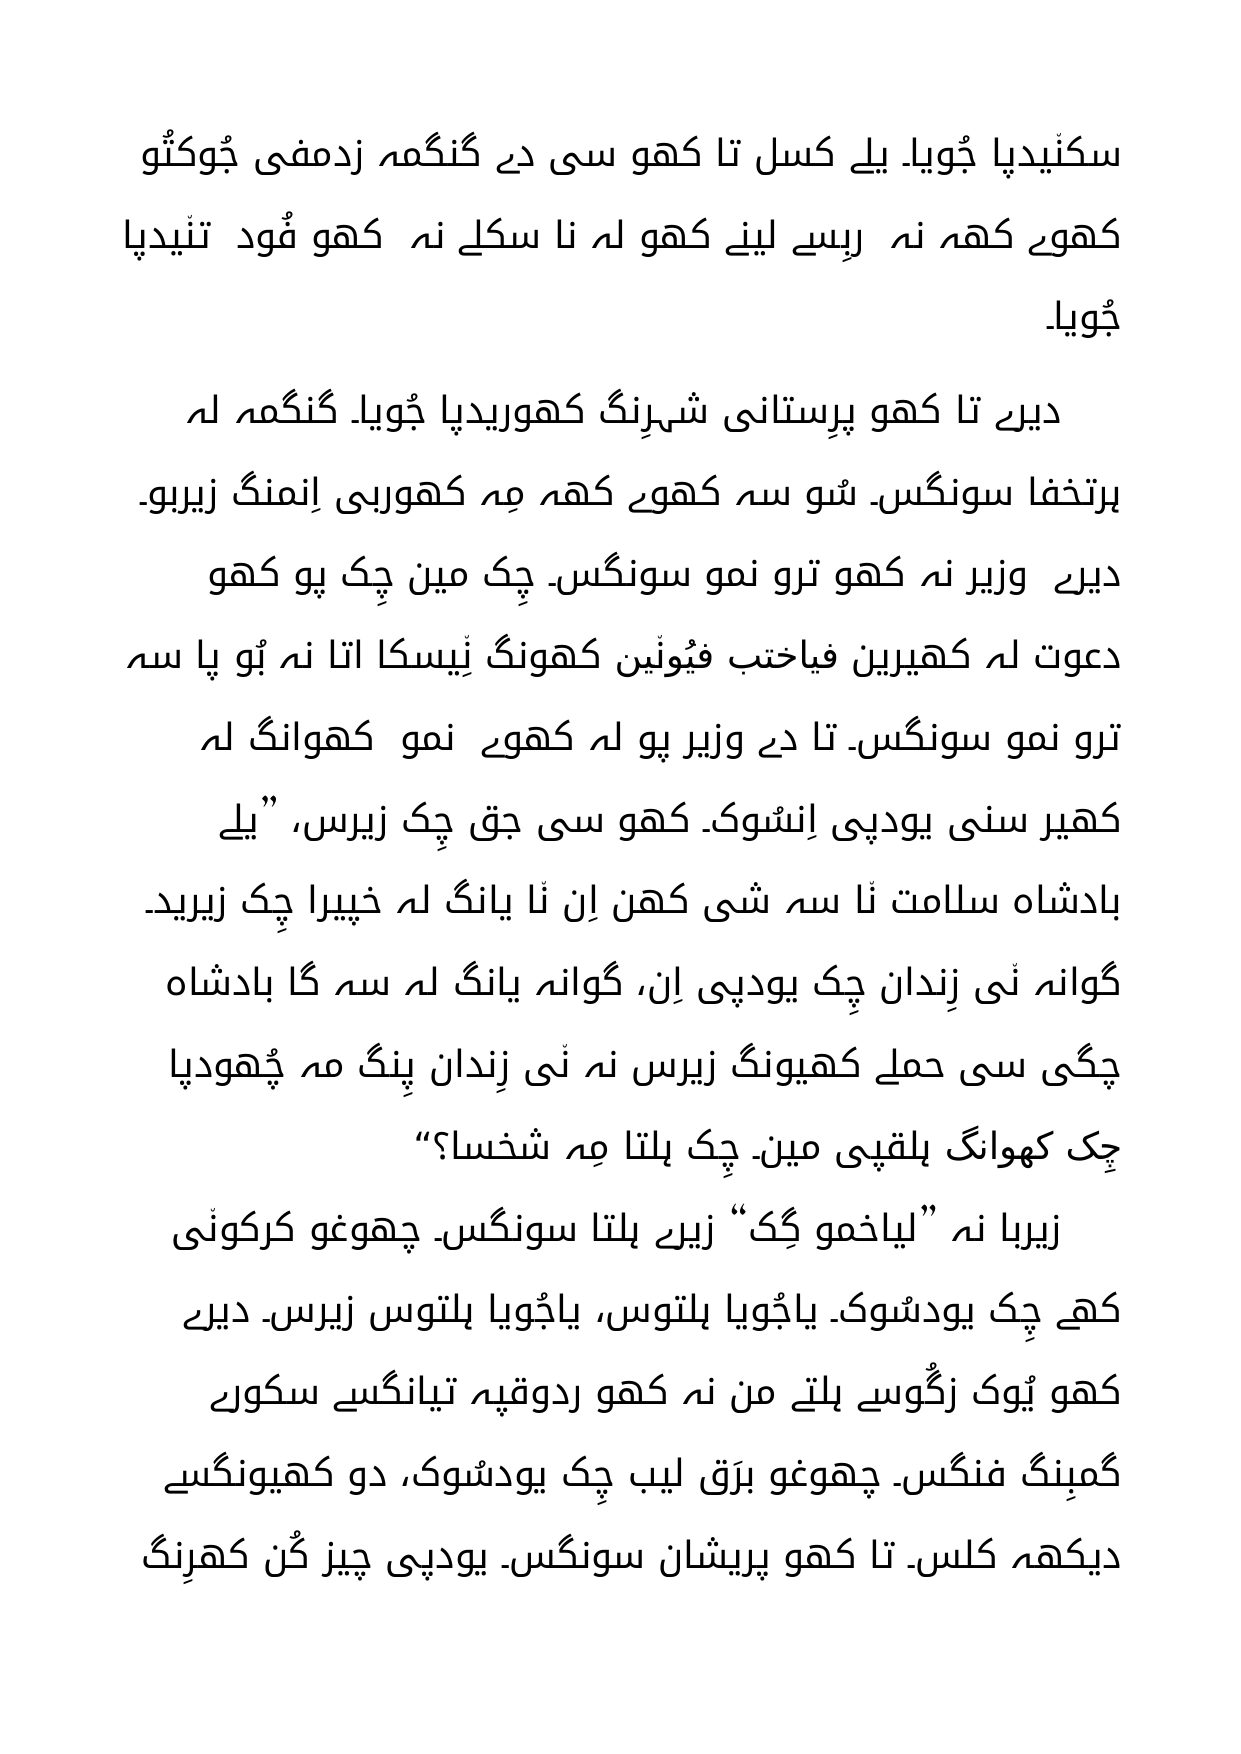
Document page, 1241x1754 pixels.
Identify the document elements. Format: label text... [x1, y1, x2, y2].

text دیرے تا کھو پرِستانی شہرِنگ کھوریدپا جُویا۔ گنگمہ لہ ہرتخفا سونگس۔ سُو سہ کھوے کھہ مِہ کھوربی اِنمنگ زیربو۔ دیرے وزیر نہ کھو ترو نمو سونگس۔ چِک مین چِک پو کھو دعوت لہ کھیرین فیاختب فیُون٘ین کھونگ نِ٘یسکا اتا نہ بُو پا سہ ترو نمو سونگس۔ تا دے وزیر پو لہ کھوے نمو کھوانگ لہ کھیر سنی یودپی اِنسُوک۔ کھو سی جق چِک زیرس، ”یلے بادشاہ سلامت ن٘ا سہ شی کھن اِن ن٘ا یانگ لہ خپیرا چِک زیرید۔ گوانہ ن٘ی زِندان چِک یودپی اِن، گوانہ یانگ لہ سہ گا بادشاہ چگی سی حملے کھیونگ زیرس نہ ن٘ی زِندان پِنگ مہ چُھودپا چِک کھوانگ ہلقپی مین۔ چِک ہلتا مِہ شخسا؟“ [118, 375, 1122, 1182]
text زیربا نہ ”لیاخمو گِک“ زیرے ہلتا سونگس۔ چھوغو کرکون٘ی کھے چِک یودسُوک۔ یاجُویا ہلتوس، یاجُویا ہلتوس زیرس۔ دیرے کھو یُوک زگُوسے ہلتے من نہ کھو ردوقپہ تیانگسے سکورے گمبِنگ فنگس۔ چھوغو برَق لیب چِک یودسُوک، دو کھیونگسے دیکھہ کلس۔ تا کھو پریشان سونگس۔ یودپی چیز کُن کھرِنگ [118, 1193, 1122, 1591]
text سکن٘یدپا جُویا۔ یلے کسل تا کھو سی دے گنگمہ زدمفی جُوکتُو کھوے کھہ نہ ربِسے لینے کھو لہ نا سکلے نہ کھو فُود تن٘یدپا جُویا۔ [118, 118, 1122, 353]
